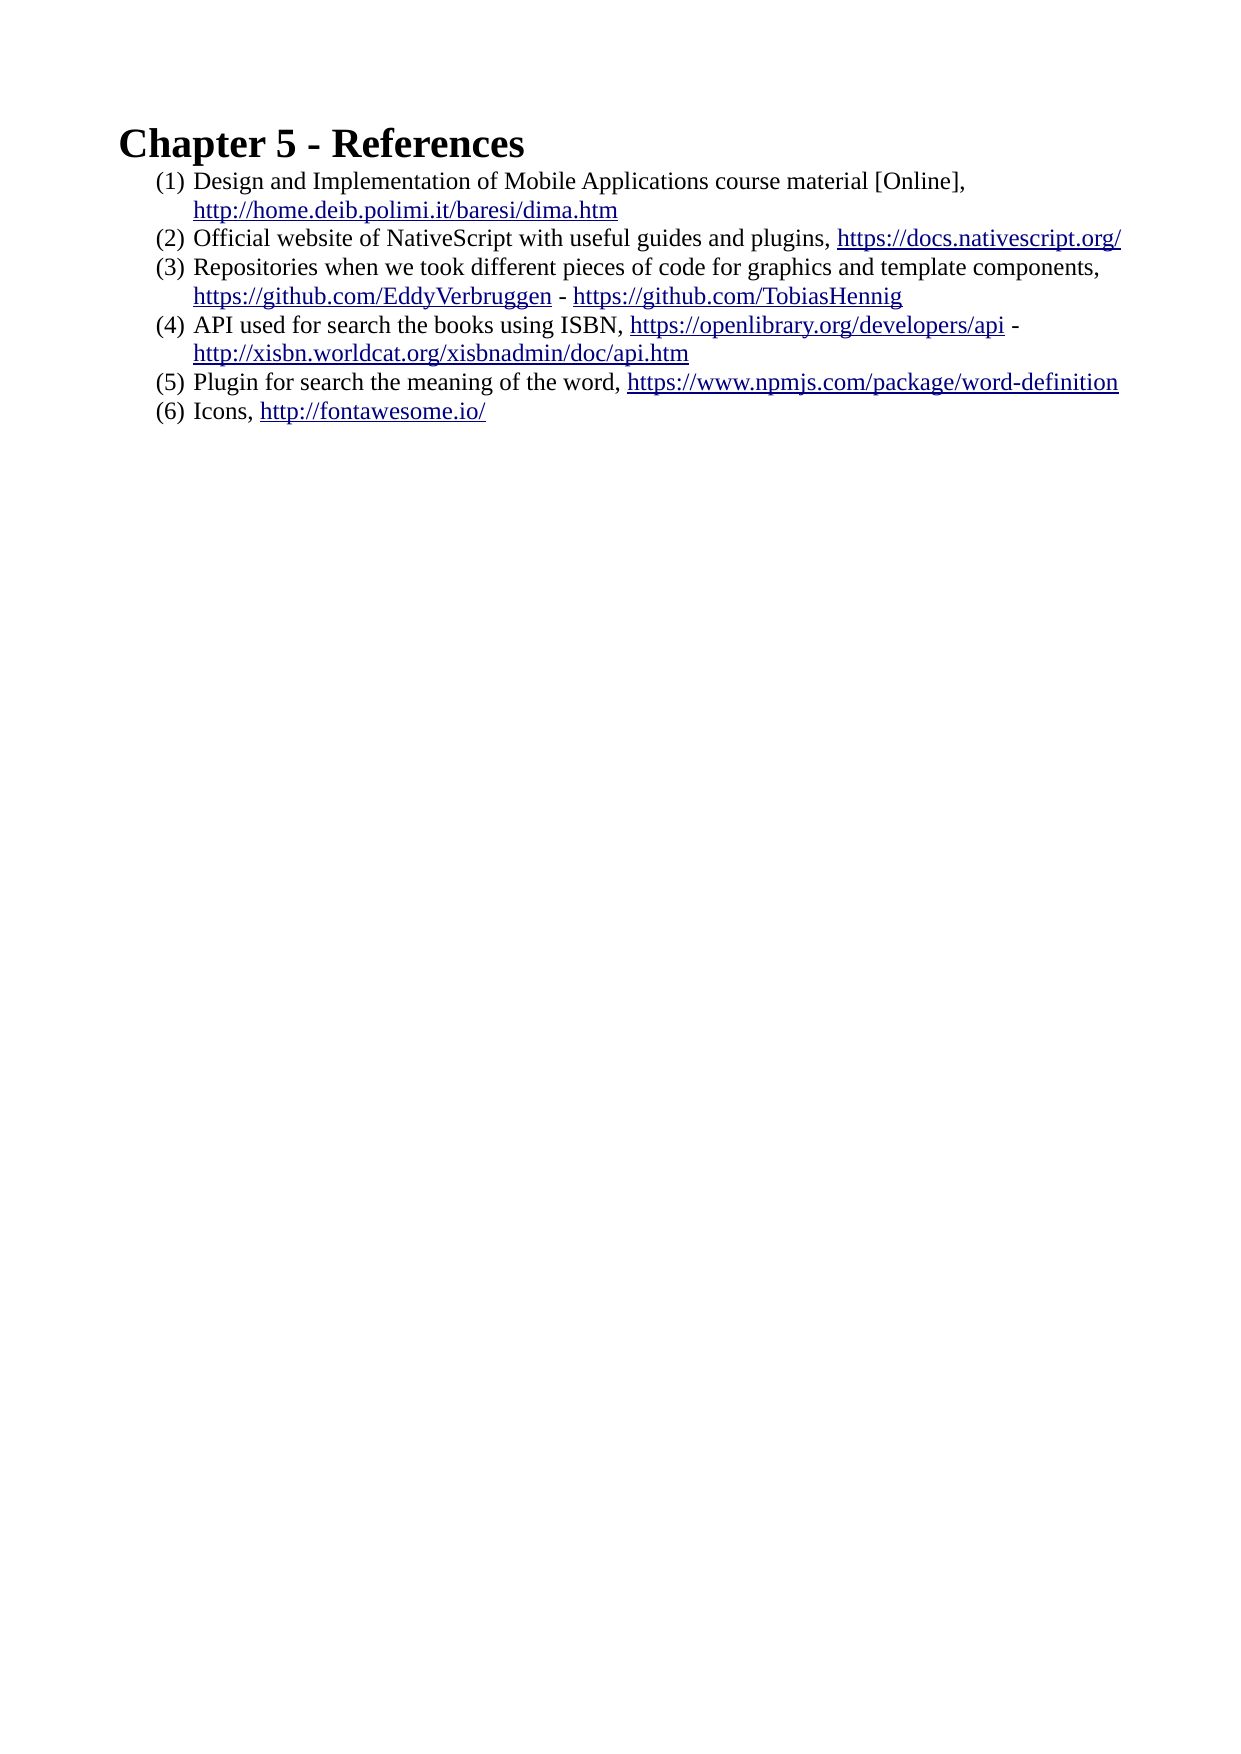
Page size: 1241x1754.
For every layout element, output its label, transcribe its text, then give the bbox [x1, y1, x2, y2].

list Design and Implementation of Mobile Applications course material [Online], http://home.deib.polimi.it/baresi/dima.htm [156, 166, 1122, 223]
list Plugin for search the meaning of the word, https://www.npmjs.com/package/word-definition [156, 367, 1122, 396]
list Icons, http://fontawesome.io/ [156, 396, 1122, 425]
list Official website of NativeScript with useful guides and plugins, https://docs.nativescript.org/ [156, 223, 1122, 252]
list Repositories when we took different pieces of code for graphics and template components, https://github.com/EddyVerbruggen - https://github.com/TobiasHennig [156, 252, 1122, 310]
list API used for search the books using ISBN, https://openlibrary.org/developers/api - http://xisbn.worldcat.org/xisbnadmin/doc/api.htm [156, 310, 1122, 367]
text Chapter 5 - References [118, 118, 1122, 166]
